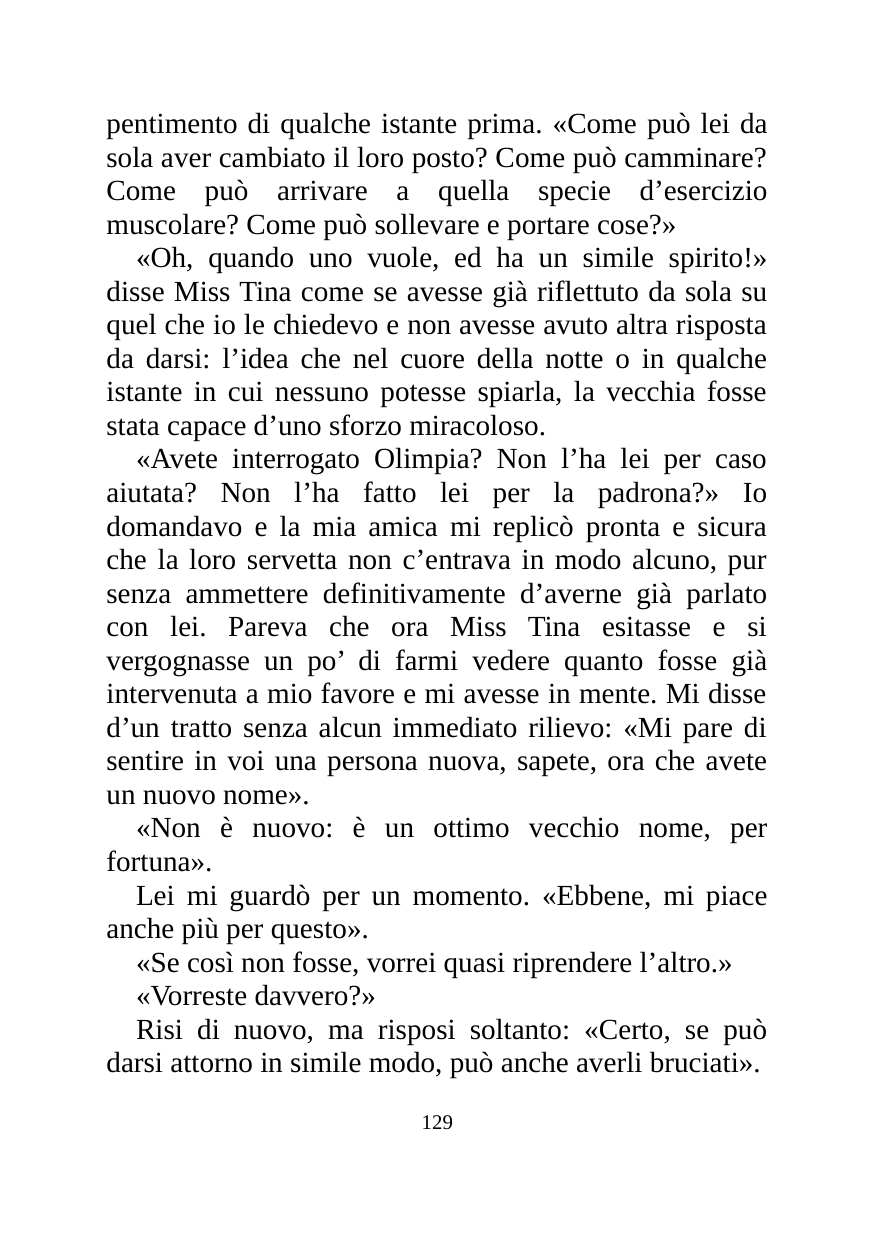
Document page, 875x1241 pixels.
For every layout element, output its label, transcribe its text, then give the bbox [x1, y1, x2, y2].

text Lei mi guardò per un momento. «Ebbene, mi piace anche più per questo». [106, 878, 768, 945]
text «Vorreste davvero?» [106, 978, 768, 1012]
text Risi di nuovo, ma risposi soltanto: «Certo, se può darsi attorno in simile modo, può anche averli bruciati». [106, 1012, 768, 1079]
text «Non è nuovo: è un ottimo vecchio nome, per fortuna». [106, 811, 768, 878]
text pentimento di qualche istante prima. «Come può lei da sola aver cambiato il loro posto? Come può camminare? Come può arrivare a quella specie d’esercizio muscolare? Come può sollevare e portare cose?» [106, 106, 768, 240]
text «Se così non fosse, vorrei quasi riprendere l’altro.» [106, 945, 768, 978]
text «Oh, quando uno vuole, ed ha un simile spirito!» disse Miss Tina come se avesse già riflettuto da sola su quel che io le chiedevo e non avesse avuto altra risposta da darsi: l’idea che nel cuore della notte o in qualche istante in cui nessuno potesse spiarla, la vecchia fosse stata capace d’uno sforzo miracoloso. [106, 240, 768, 442]
text «Avete interrogato Olimpia? Non l’ha lei per caso aiutata? Non l’ha fatto lei per la padrona?» Io domandavo e la mia amica mi replicò pronta e sicura che la loro servetta non c’entrava in modo alcuno, pur senza ammettere definitivamente d’averne già parlato con lei. Pareva che ora Miss Tina esitasse e si vergognasse un po’ di farmi vedere quanto fosse già intervenuta a mio favore e mi avesse in mente. Mi disse d’un tratto senza alcun immediato rilievo: «Mi pare di sentire in voi una persona nuova, sapete, ora che avete un nuovo nome». [106, 442, 768, 811]
